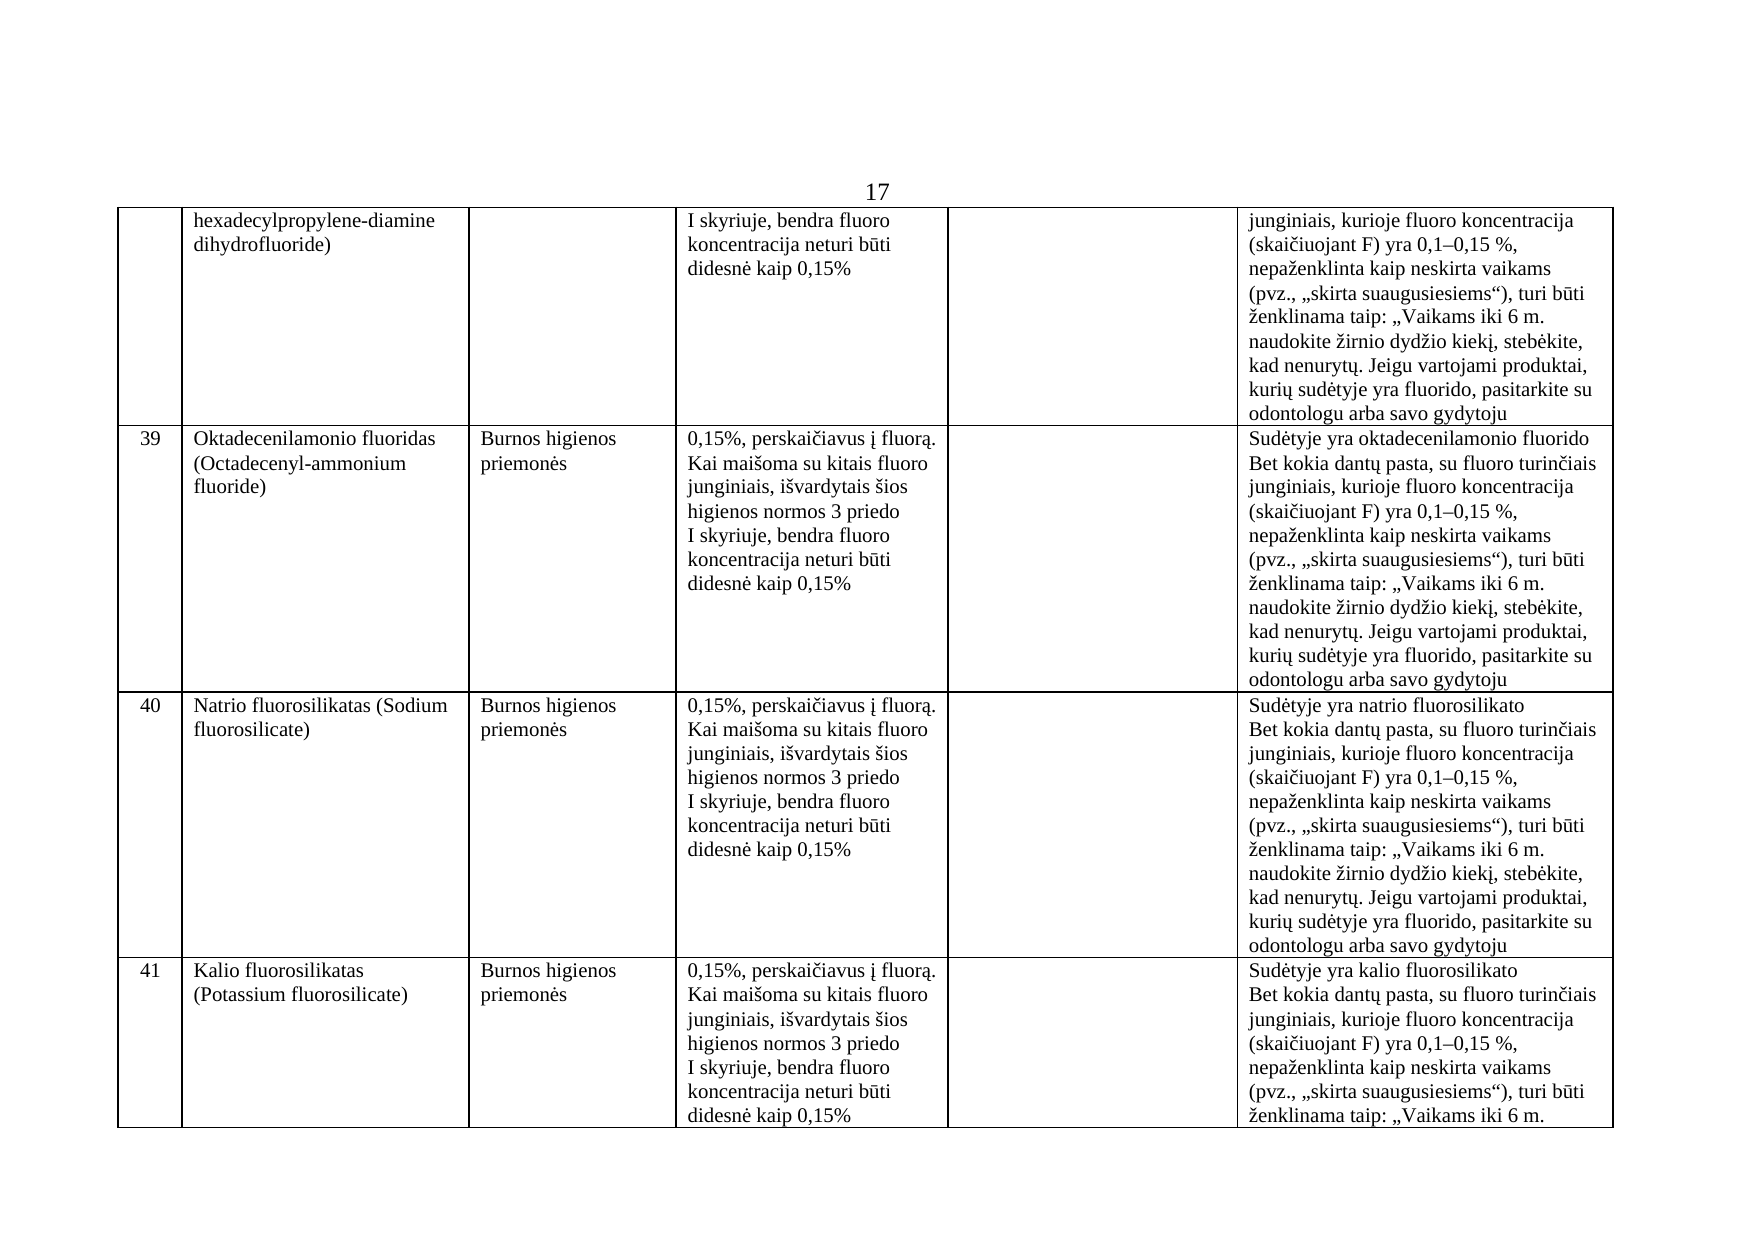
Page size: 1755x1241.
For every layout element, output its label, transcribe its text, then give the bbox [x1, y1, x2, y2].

table_cell Sudėtyje yra natrio fluorosilikato Bet kokia dantų pasta, su fluoro turinčiais junginiais, kurioje fluoro koncentracija (skaičiuojant F) yra 0,1–0,15 %, nepaženklinta kaip neskirta vaikams (pvz., „skirta suaugusiesiems“), turi būti ženklinama taip: „Vaikams iki 6 m. naudokite žirnio dydžio kiekį, stebėkite, kad nenurytų. Jeigu vartojami produktai, kurių sudėtyje yra fluorido, pasitarkite su odontologu arba savo gydytoju [1238, 693, 1612, 957]
table_cell Sudėtyje yra kalio fluorosilikato Bet kokia dantų pasta, su fluoro turinčiais junginiais, kurioje fluoro koncentracija (skaičiuojant F) yra 0,1–0,15 %, nepaženklinta kaip neskirta vaikams (pvz., „skirta suaugusiesiems“), turi būti ženklinama taip: „Vaikams iki 6 m. [1238, 958, 1612, 1127]
table_cell Burnos higienos priemonės [470, 426, 675, 691]
table_cell 0,15%, perskaičiavus į fluorą. Kai maišoma su kitais fluoro junginiais, išvardytais šios higienos normos 3 priedo I skyriuje, bendra fluoro koncentracija neturi būti didesnė kaip 0,15% [677, 693, 947, 957]
table_cell [1614, 207, 1754, 425]
table_cell Sudėtyje yra oktadecenilamonio fluorido Bet kokia dantų pasta, su fluoro turinčiais junginiais, kurioje fluoro koncentracija (skaičiuojant F) yra 0,1–0,15 %, nepaženklinta kaip neskirta vaikams (pvz., „skirta suaugusiesiems“), turi būti ženklinama taip: „Vaikams iki 6 m. naudokite žirnio dydžio kiekį, stebėkite, kad nenurytų. Jeigu vartojami produktai, kurių sudėtyje yra fluorido, pasitarkite su odontologu arba savo gydytoju [1238, 426, 1612, 691]
table_cell [949, 208, 1237, 425]
table_cell Natrio fluorosilikatas (Sodium fluorosilicate) [183, 693, 468, 957]
table_cell Oktadecenilamonio fluoridas (Octadecenyl-ammonium fluoride) [183, 426, 468, 691]
table_cell [1614, 425, 1754, 691]
table_cell [949, 693, 1237, 957]
table_cell 39 [119, 426, 181, 691]
table_cell Burnos higienos priemonės [470, 958, 675, 1127]
table_cell 41 [119, 958, 181, 1127]
table_cell I skyriuje, bendra fluoro koncentracija neturi būti didesnė kaip 0,15% [677, 208, 947, 425]
table_cell junginiais, kurioje fluoro koncentracija (skaičiuojant F) yra 0,1–0,15 %, nepaženklinta kaip neskirta vaikams (pvz., „skirta suaugusiesiems“), turi būti ženklinama taip: „Vaikams iki 6 m. naudokite žirnio dydžio kiekį, stebėkite, kad nenurytų. Jeigu vartojami produktai, kurių sudėtyje yra fluorido, pasitarkite su odontologu arba savo gydytoju [1238, 208, 1612, 425]
table_cell 0,15%, perskaičiavus į fluorą. Kai maišoma su kitais fluoro junginiais, išvardytais šios higienos normos 3 priedo I skyriuje, bendra fluoro koncentracija neturi būti didesnė kaip 0,15% [677, 426, 947, 691]
table_cell hexadecylpropylene-diamine dihydrofluoride) [183, 208, 468, 425]
table_cell [1614, 691, 1754, 957]
table_cell [119, 208, 181, 425]
table_cell 0,15%, perskaičiavus į fluorą. Kai maišoma su kitais fluoro junginiais, išvardytais šios higienos normos 3 priedo I skyriuje, bendra fluoro koncentracija neturi būti didesnė kaip 0,15% [677, 958, 947, 1127]
table_cell [470, 208, 675, 425]
table_cell [1614, 957, 1754, 1127]
table_cell [949, 426, 1237, 691]
table_cell Burnos higienos priemonės [470, 693, 675, 957]
table_cell Kalio fluorosilikatas (Potassium fluorosilicate) [183, 958, 468, 1127]
table_cell [949, 958, 1237, 1127]
table_cell 40 [119, 693, 181, 957]
